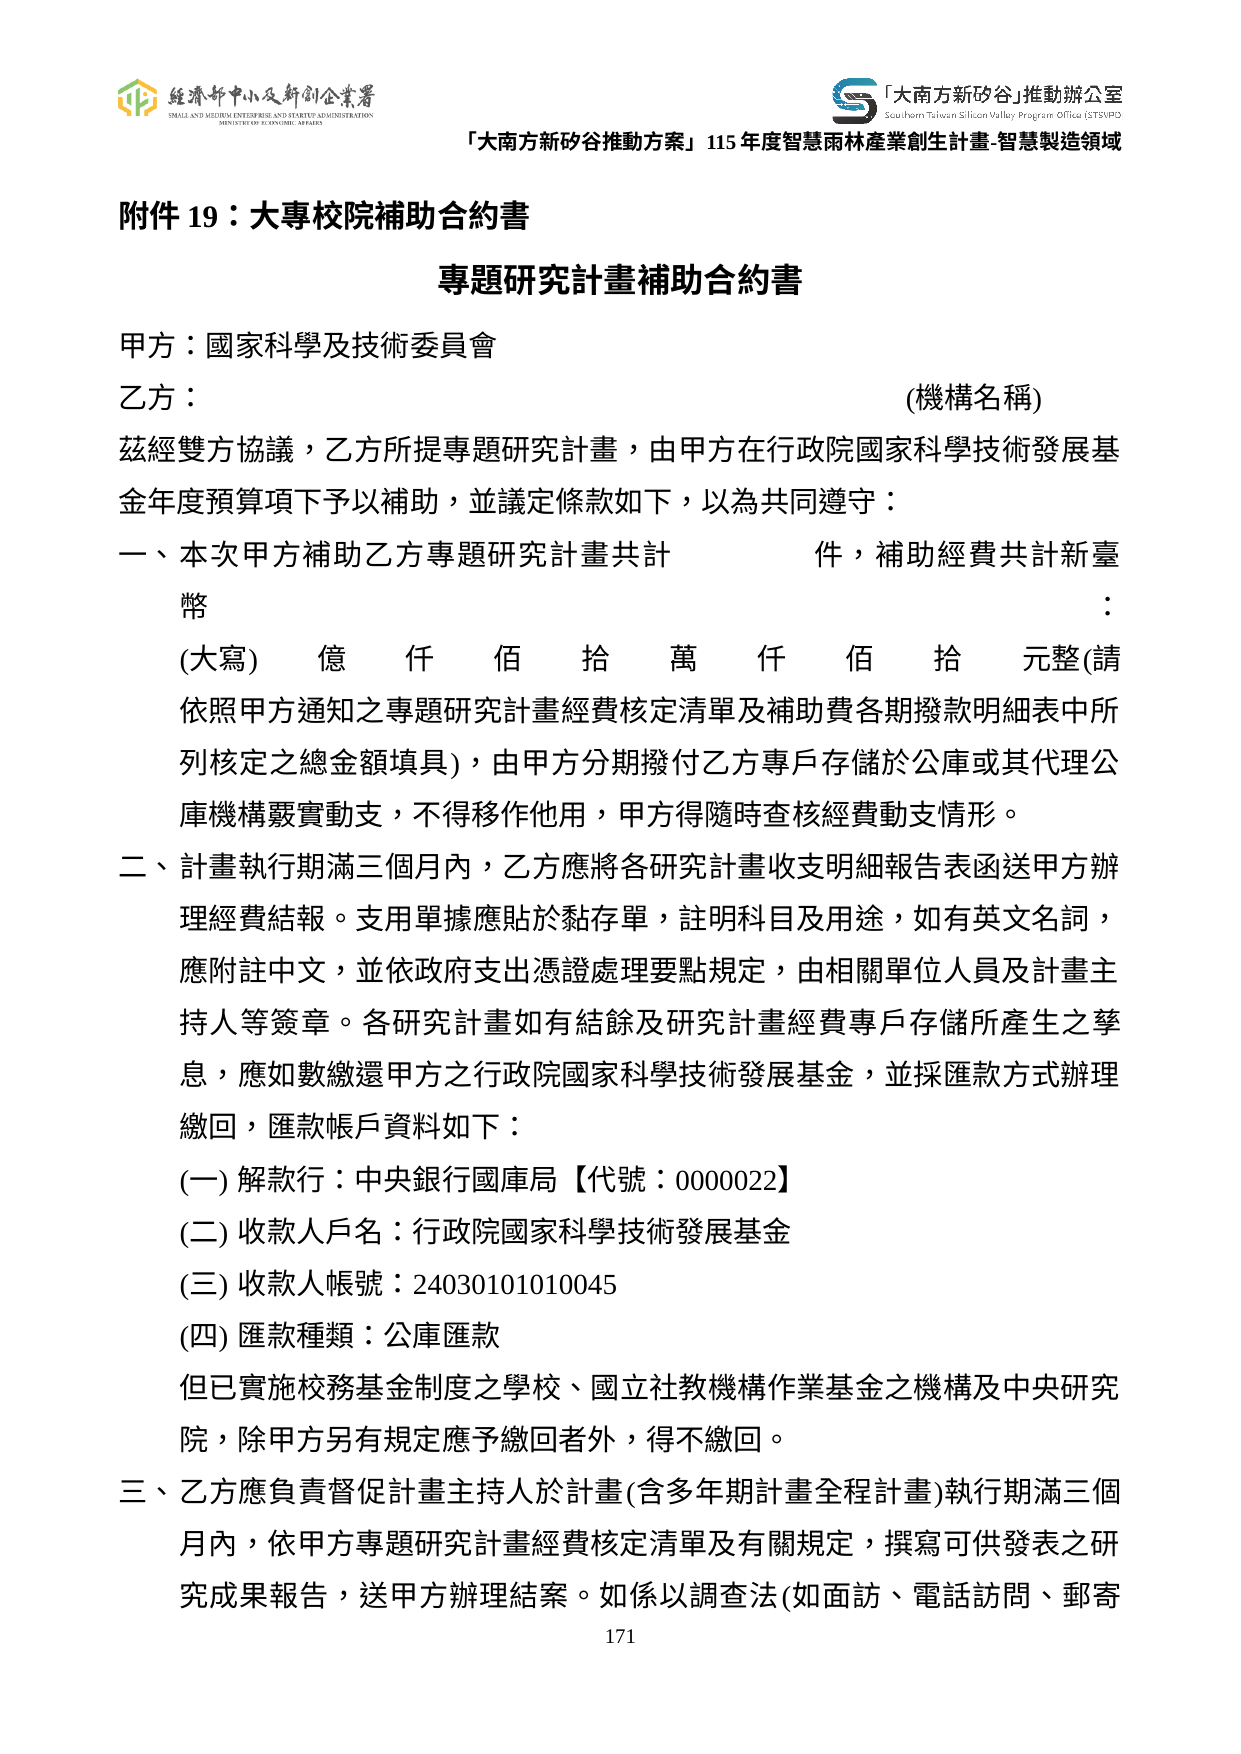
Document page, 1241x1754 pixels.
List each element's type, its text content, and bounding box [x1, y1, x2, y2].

text 茲經雙方協議，乙方所提專題研究計畫，由甲方在行政院國家科學技術發展基金年度預算項下予以補助，並議定條款如下，以為共同遵守： [118, 419, 1122, 523]
text (二) 收款人戶名：行政院國家科學技術發展基金 [179, 1200, 1122, 1252]
text 一、 本次甲方補助乙方專題研究計畫共計 件，補助經費共計新臺幣： (大寫) 億 仟 佰 拾 萬 仟 佰 拾 元整(請依照甲方通知之專題研究計畫經費核定清單及補助費各期撥款明細表中所列核定之總金額填具)，由甲方分期撥付乙方專戶存儲於公庫或其代理公庫機構覈實動支，不得移作他用，甲方得隨時查核經費動支情形。 [118, 523, 1122, 836]
text 專題研究計畫補助合約書 [118, 250, 1122, 302]
text (一) 解款行：中央銀行國庫局【代號：0000022】 [179, 1148, 1122, 1200]
text 乙方： (機構名稱) [118, 367, 1122, 419]
text (三) 收款人帳號：24030101010045 [179, 1252, 1122, 1304]
text 但已實施校務基金制度之學校、國立社教機構作業基金之機構及中央研究院，除甲方另有規定應予繳回者外，得不繳回。 [179, 1357, 1122, 1461]
text 二、 計畫執行期滿三個月內，乙方應將各研究計畫收支明細報告表函送甲方辦理經費結報。支用單據應貼於黏存單，註明科目及用途，如有英文名詞，應附註中文，並依政府支出憑證處理要點規定，由相關單位人員及計畫主持人等簽章。各研究計畫如有結餘及研究計畫經費專戶存儲所產生之孳息，應如數繳還甲方之行政院國家科學技術發展基金，並採匯款方式辦理繳回，匯款帳戶資料如下： [118, 836, 1122, 1148]
text 甲方：國家科學及技術委員會 [118, 315, 1122, 367]
text 三、 乙方應負責督促計畫主持人於計畫(含多年期計畫全程計畫)執行期滿三個月內，依甲方專題研究計畫經費核定清單及有關規定，撰寫可供發表之研究成果報告，送甲方辦理結案。如係以調查法(如面訪、電話訪問、郵寄 [118, 1461, 1122, 1617]
text (四) 匯款種類：公庫匯款 [179, 1304, 1122, 1357]
subtitle 附件19：大專校院補助合約書 [118, 186, 1122, 238]
